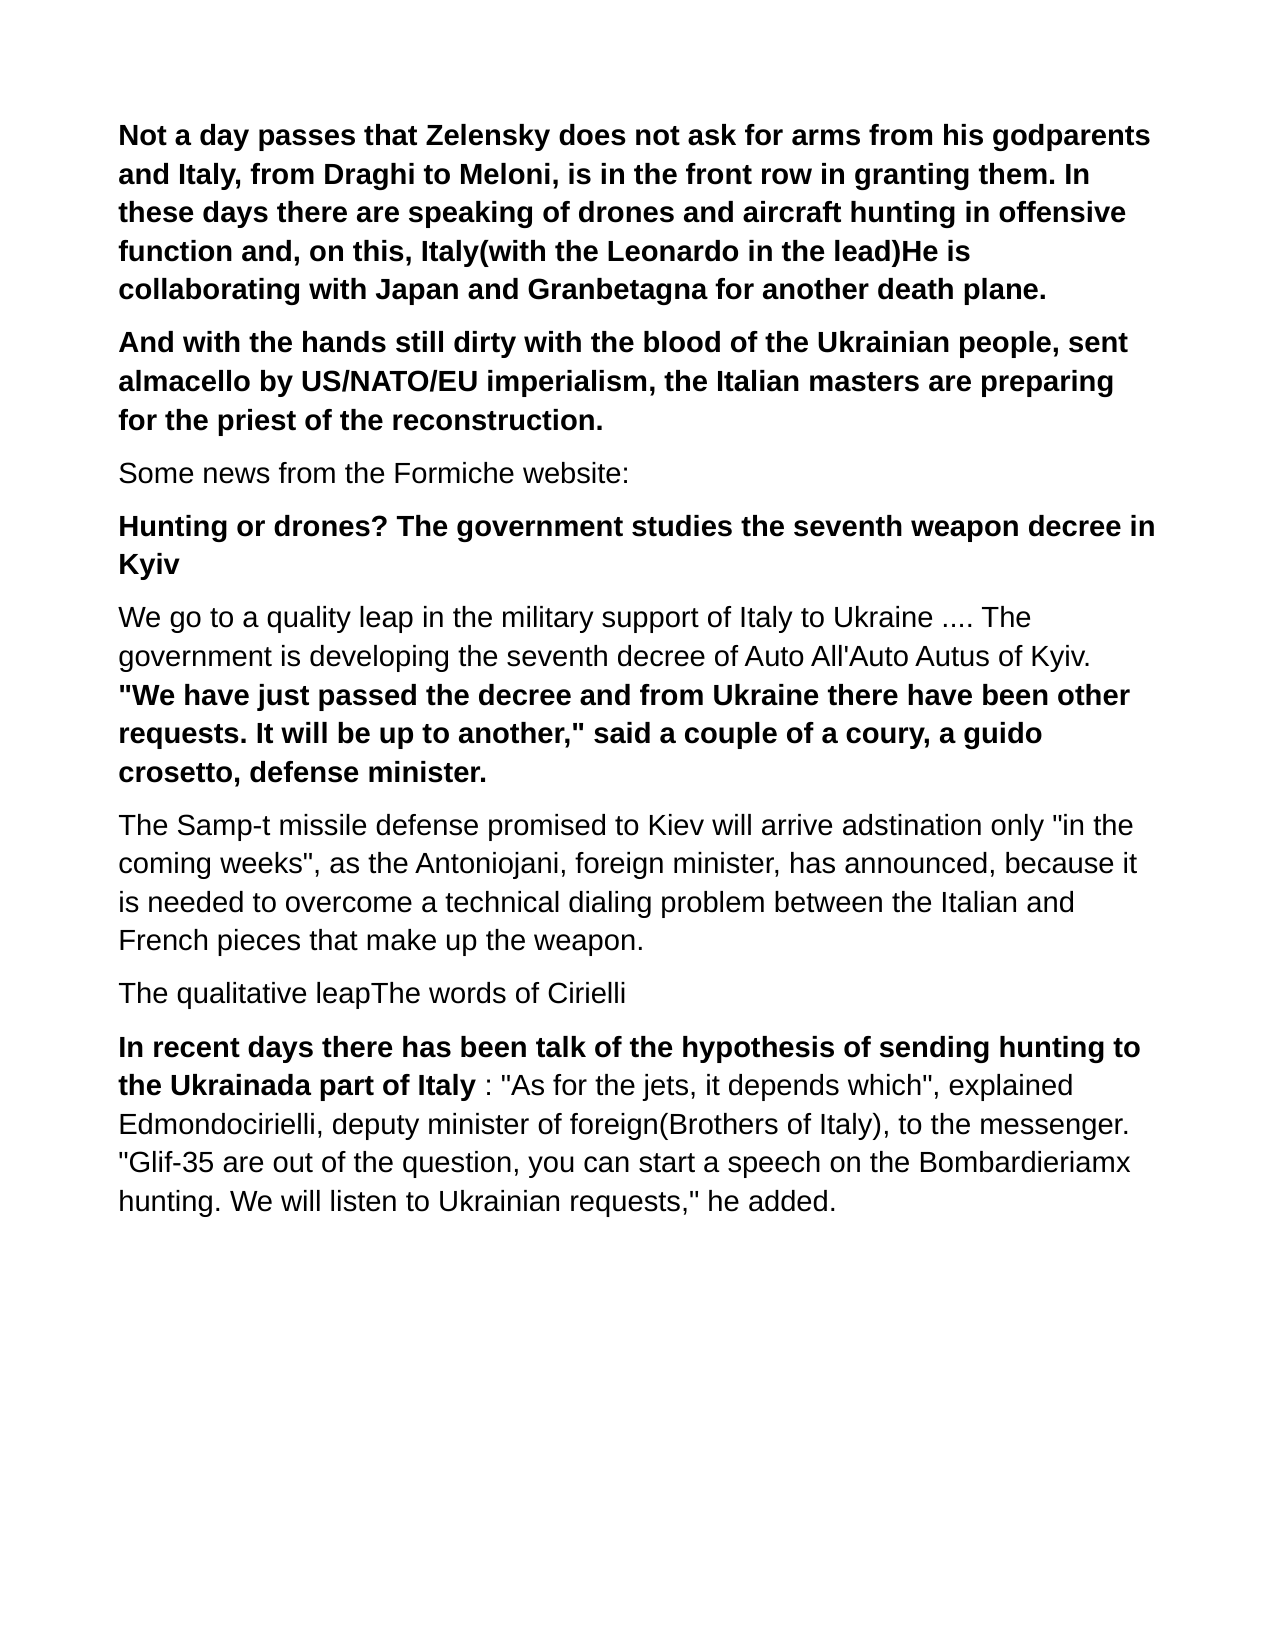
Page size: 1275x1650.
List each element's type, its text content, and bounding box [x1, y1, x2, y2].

text Some news from the Formiche website: [118, 456, 1157, 489]
text Not a day passes that Zelensky does not ask for arms from his godparents and Italy, from Draghi to Meloni, is in the front row in granting them. In these days there are speaking of drones and aircraft hunting in offensive function and, on this, Italy(with the Leonardo in the lead)He is collaborating with Japan and Granbetagna for another death plane. [118, 118, 1157, 306]
text And with the hands still dirty with the blood of the Ukrainian people, sent almacello by US/NATO/EU imperialism, the Italian masters are preparing for the priest of the reconstruction. [118, 325, 1157, 436]
text Hunting or drones? The government studies the seventh weapon decree in Kyiv [118, 509, 1157, 581]
text The qualitative leapThe words of Cirielli [118, 976, 1157, 1010]
text The Samp-t missile defense promised to Kiev will arrive adstination only "in the coming weeks", as the Antoniojani, foreign minister, has announced, because it is needed to overcome a technical dialing problem between the Italian and French pieces that make up the weapon. [118, 808, 1157, 957]
text In recent days there has been talk of the hypothesis of sending hunting to the Ukrainada part of Italy : "As for the jets, it depends which", explained Edmondocirielli, deputy minister of foreign(Brothers of Italy), to the messenger. "Glif-35 are out of the question, you can start a speech on the Bombardieriamx hunting. We will listen to Ukrainian requests," he added. [118, 1029, 1157, 1217]
text We go to a quality leap in the military support of Italy to Ukraine .... The government is developing the seventh decree of Auto All'Auto Autus of Kyiv. "We have just passed the decree and from Ukraine there have been other requests. It will be up to another," said a couple of a coury, a guido crosetto, defense minister. [118, 600, 1157, 788]
